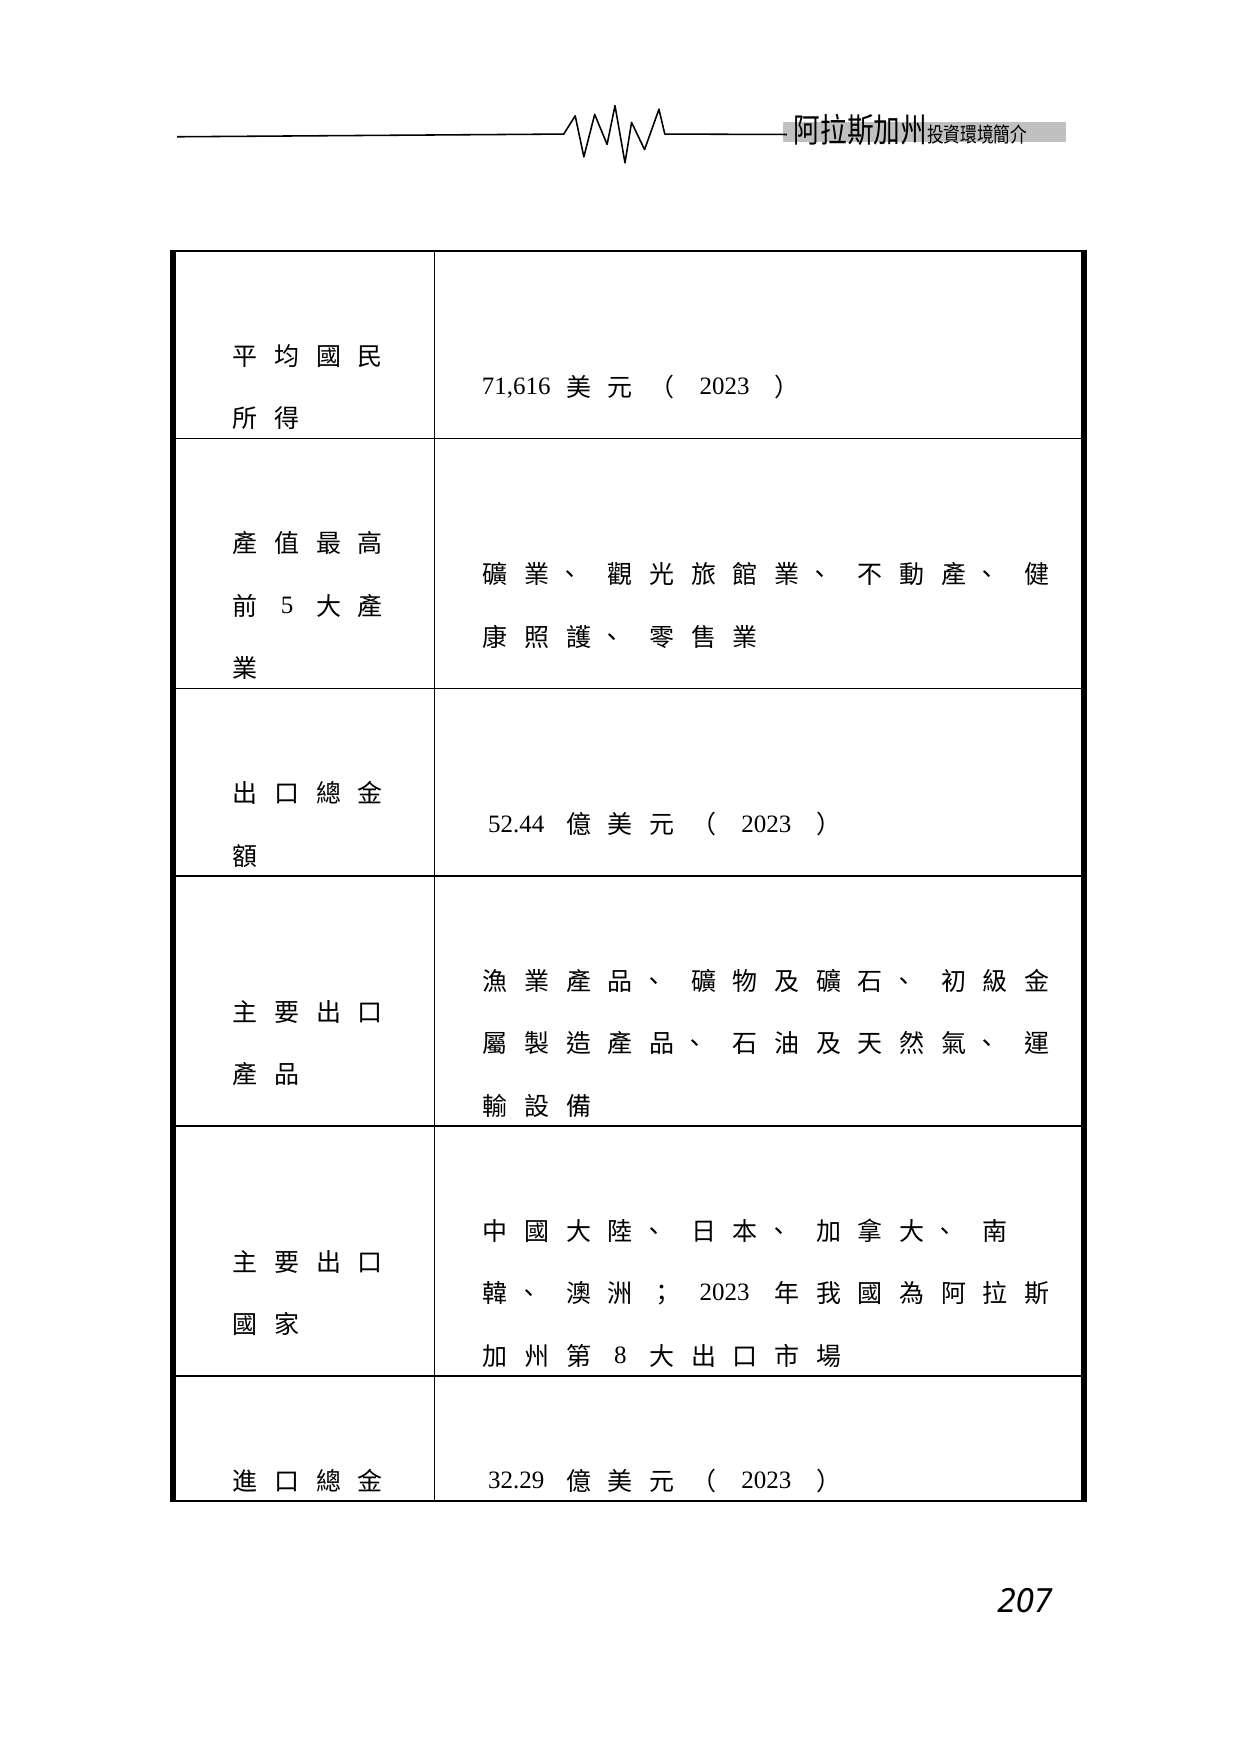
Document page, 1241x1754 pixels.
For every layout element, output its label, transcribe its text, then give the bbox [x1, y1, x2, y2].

table_cell 進口總金 [176, 1377, 434, 1500]
table_cell 礦業、觀光旅館業、不動產、健康照護、零售業 [435, 439, 1081, 688]
table_cell 中國大陸、日本、加拿大、南韓、澳洲；2023年我國為阿拉斯加州第8大出口市場 [435, 1127, 1081, 1375]
table_cell 漁業產品、礦物及礦石、初級金屬製造產品、石油及天然氣、運輸設備 [435, 877, 1081, 1125]
table_cell 52.44億美元（2023） [435, 689, 1081, 875]
table_cell 出口總金額 [176, 689, 434, 875]
table_cell 平均國民所得 [176, 252, 434, 438]
table_cell 32.29億美元（2023） [435, 1377, 1081, 1500]
table_cell 主要出口產品 [176, 877, 434, 1125]
table_cell 主要出口國家 [176, 1127, 434, 1375]
table_cell 產值最高前5大產業 [176, 439, 434, 688]
table_cell 71,616美元（2023） [435, 252, 1081, 438]
